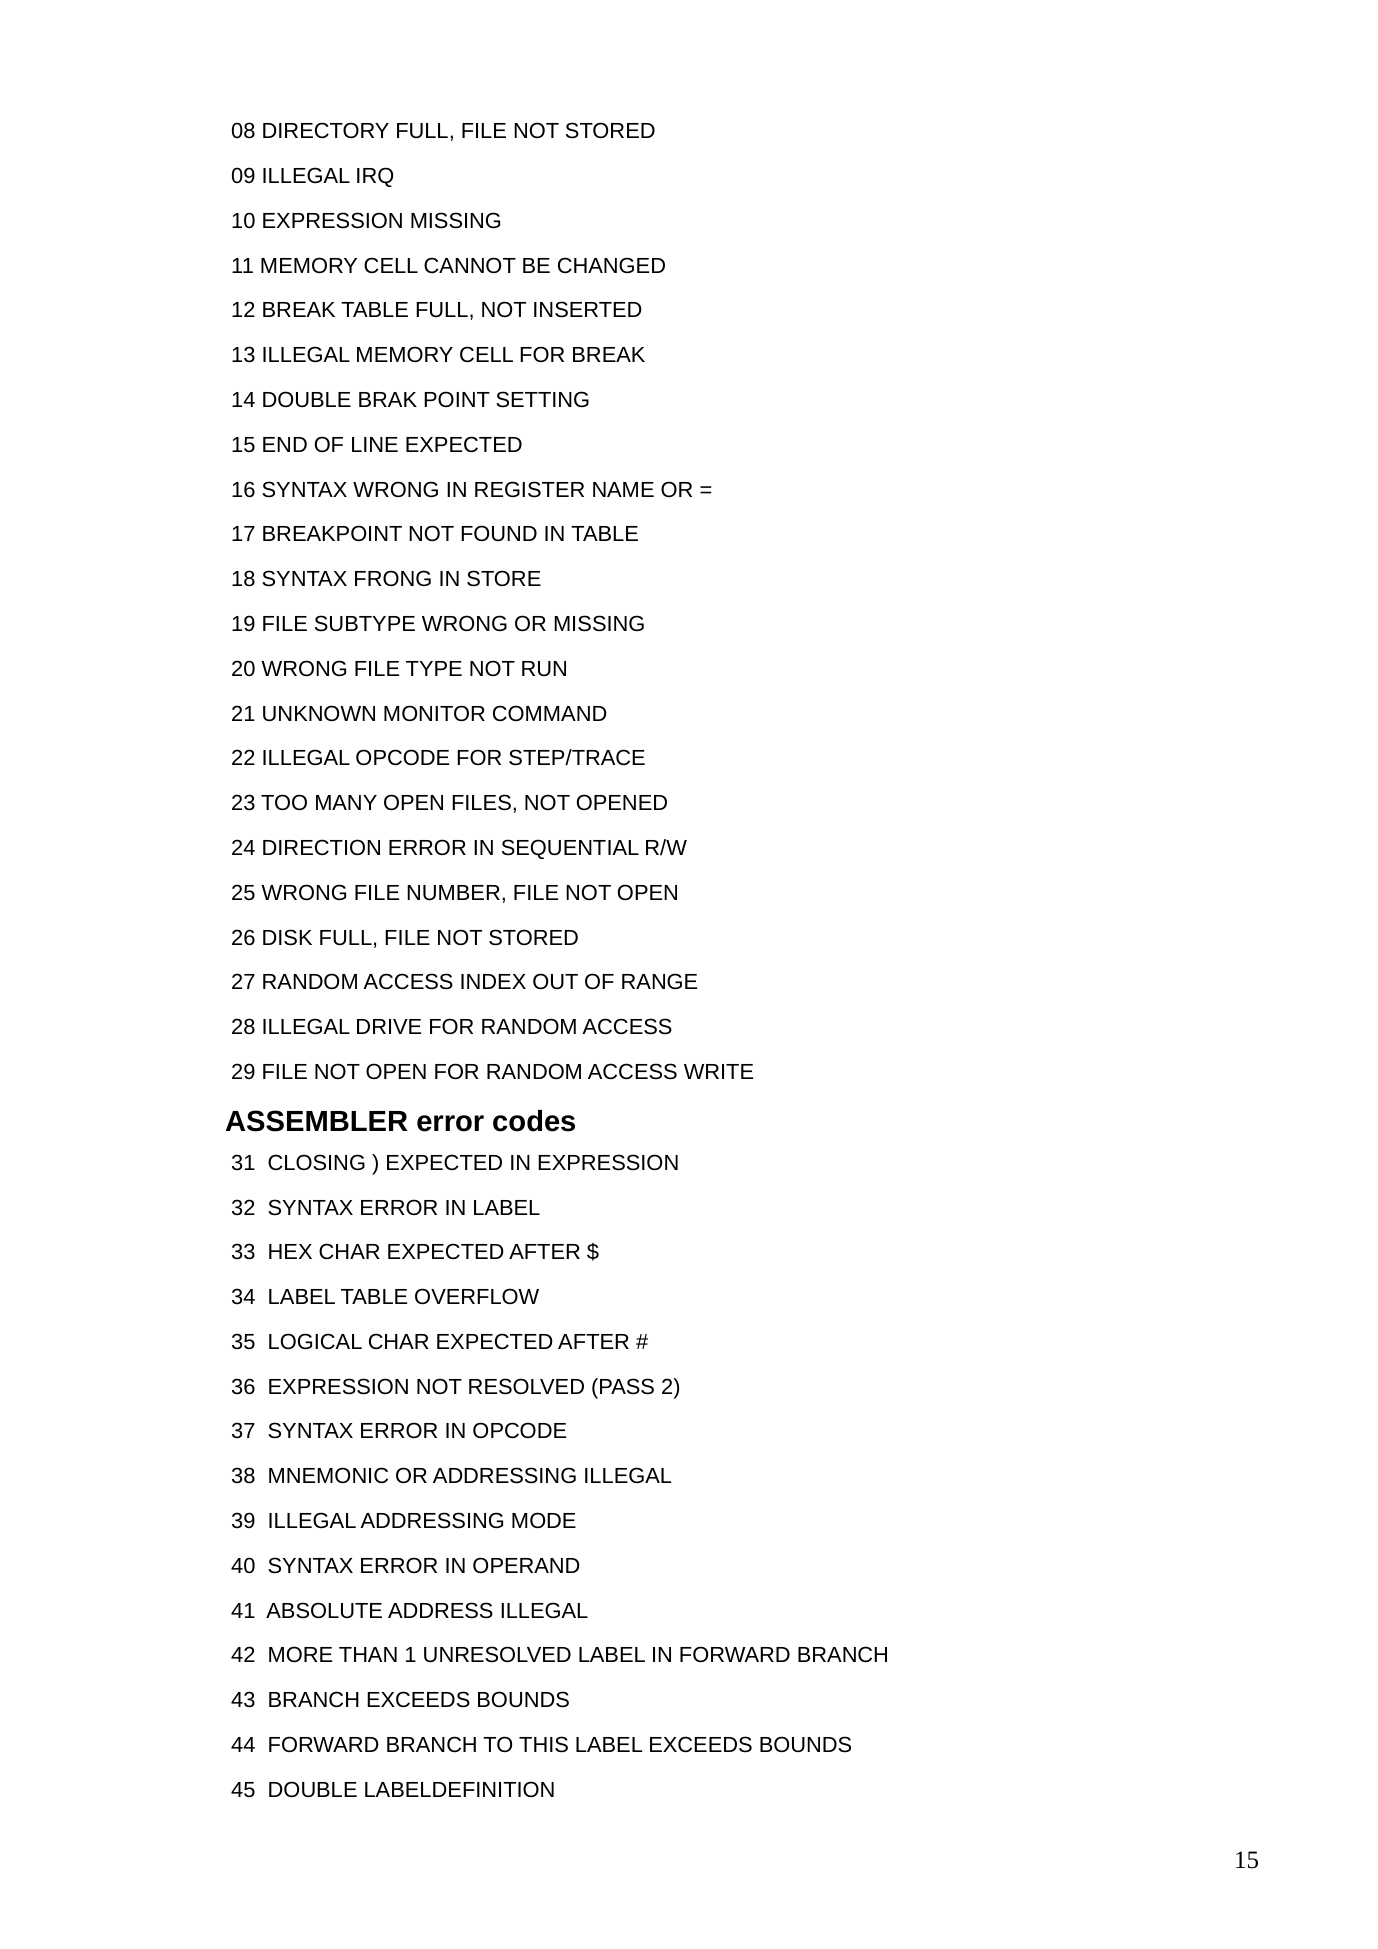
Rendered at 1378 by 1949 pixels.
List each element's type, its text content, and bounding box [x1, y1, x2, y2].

text 39 ILLEGAL ADDRESSING MODE [225, 1508, 1259, 1533]
text 16 SYNTAX WRONG IN REGISTER NAME OR = [225, 476, 1259, 502]
text 44 FORWARD BRANCH TO THIS LABEL EXCEEDS BOUNDS [225, 1732, 1259, 1757]
text 19 FILE SUBTYPE WRONG OR MISSING [225, 611, 1259, 636]
text 36 EXPRESSION NOT RESOLVED (PASS 2) [225, 1373, 1259, 1399]
text 28 ILLEGAL DRIVE FOR RANDOM ACCESS [225, 1014, 1259, 1039]
text 40 SYNTAX ERROR IN OPERAND [225, 1553, 1259, 1578]
subtitle ASSEMBLER error codes [225, 1103, 1259, 1137]
text 10 EXPRESSION MISSING [225, 208, 1259, 233]
text 13 ILLEGAL MEMORY CELL FOR BREAK [225, 342, 1259, 367]
text 11 MEMORY CELL CANNOT BE CHANGED [225, 252, 1259, 278]
text 27 RANDOM ACCESS INDEX OUT OF RANGE [225, 969, 1259, 994]
text 32 SYNTAX ERROR IN LABEL [225, 1194, 1259, 1219]
text 34 LABEL TABLE OVERFLOW [225, 1284, 1259, 1309]
text 42 MORE THAN 1 UNRESOLVED LABEL IN FORWARD BRANCH [225, 1642, 1259, 1667]
text 33 HEX CHAR EXPECTED AFTER $ [225, 1239, 1259, 1264]
text 21 UNKNOWN MONITOR COMMAND [225, 700, 1259, 726]
text 43 BRANCH EXCEEDS BOUNDS [225, 1687, 1259, 1712]
text 14 DOUBLE BRAK POINT SETTING [225, 387, 1259, 412]
text 26 DISK FULL, FILE NOT STORED [225, 924, 1259, 949]
text 35 LOGICAL CHAR EXPECTED AFTER # [225, 1329, 1259, 1354]
text 20 WRONG FILE TYPE NOT RUN [225, 656, 1259, 681]
text 37 SYNTAX ERROR IN OPCODE [225, 1418, 1259, 1443]
text 38 MNEMONIC OR ADDRESSING ILLEGAL [225, 1463, 1259, 1488]
text 15 END OF LINE EXPECTED [225, 432, 1259, 457]
text 45 DOUBLE LABELDEFINITION [225, 1777, 1259, 1802]
text 24 DIRECTION ERROR IN SEQUENTIAL R/W [225, 835, 1259, 860]
text 18 SYNTAX FRONG IN STORE [225, 566, 1259, 591]
text 31 CLOSING ) EXPECTED IN EXPRESSION [225, 1149, 1259, 1175]
text 29 FILE NOT OPEN FOR RANDOM ACCESS WRITE [225, 1059, 1259, 1084]
text 23 TOO MANY OPEN FILES, NOT OPENED [225, 790, 1259, 815]
text 17 BREAKPOINT NOT FOUND IN TABLE [225, 521, 1259, 546]
text 08 DIRECTORY FULL, FILE NOT STORED [225, 118, 1259, 143]
text 22 ILLEGAL OPCODE FOR STEP/TRACE [225, 745, 1259, 770]
text 41 ABSOLUTE ADDRESS ILLEGAL [225, 1597, 1259, 1623]
text 25 WRONG FILE NUMBER, FILE NOT OPEN [225, 879, 1259, 905]
text 09 ILLEGAL IRQ [225, 163, 1259, 188]
text 12 BREAK TABLE FULL, NOT INSERTED [225, 297, 1259, 322]
